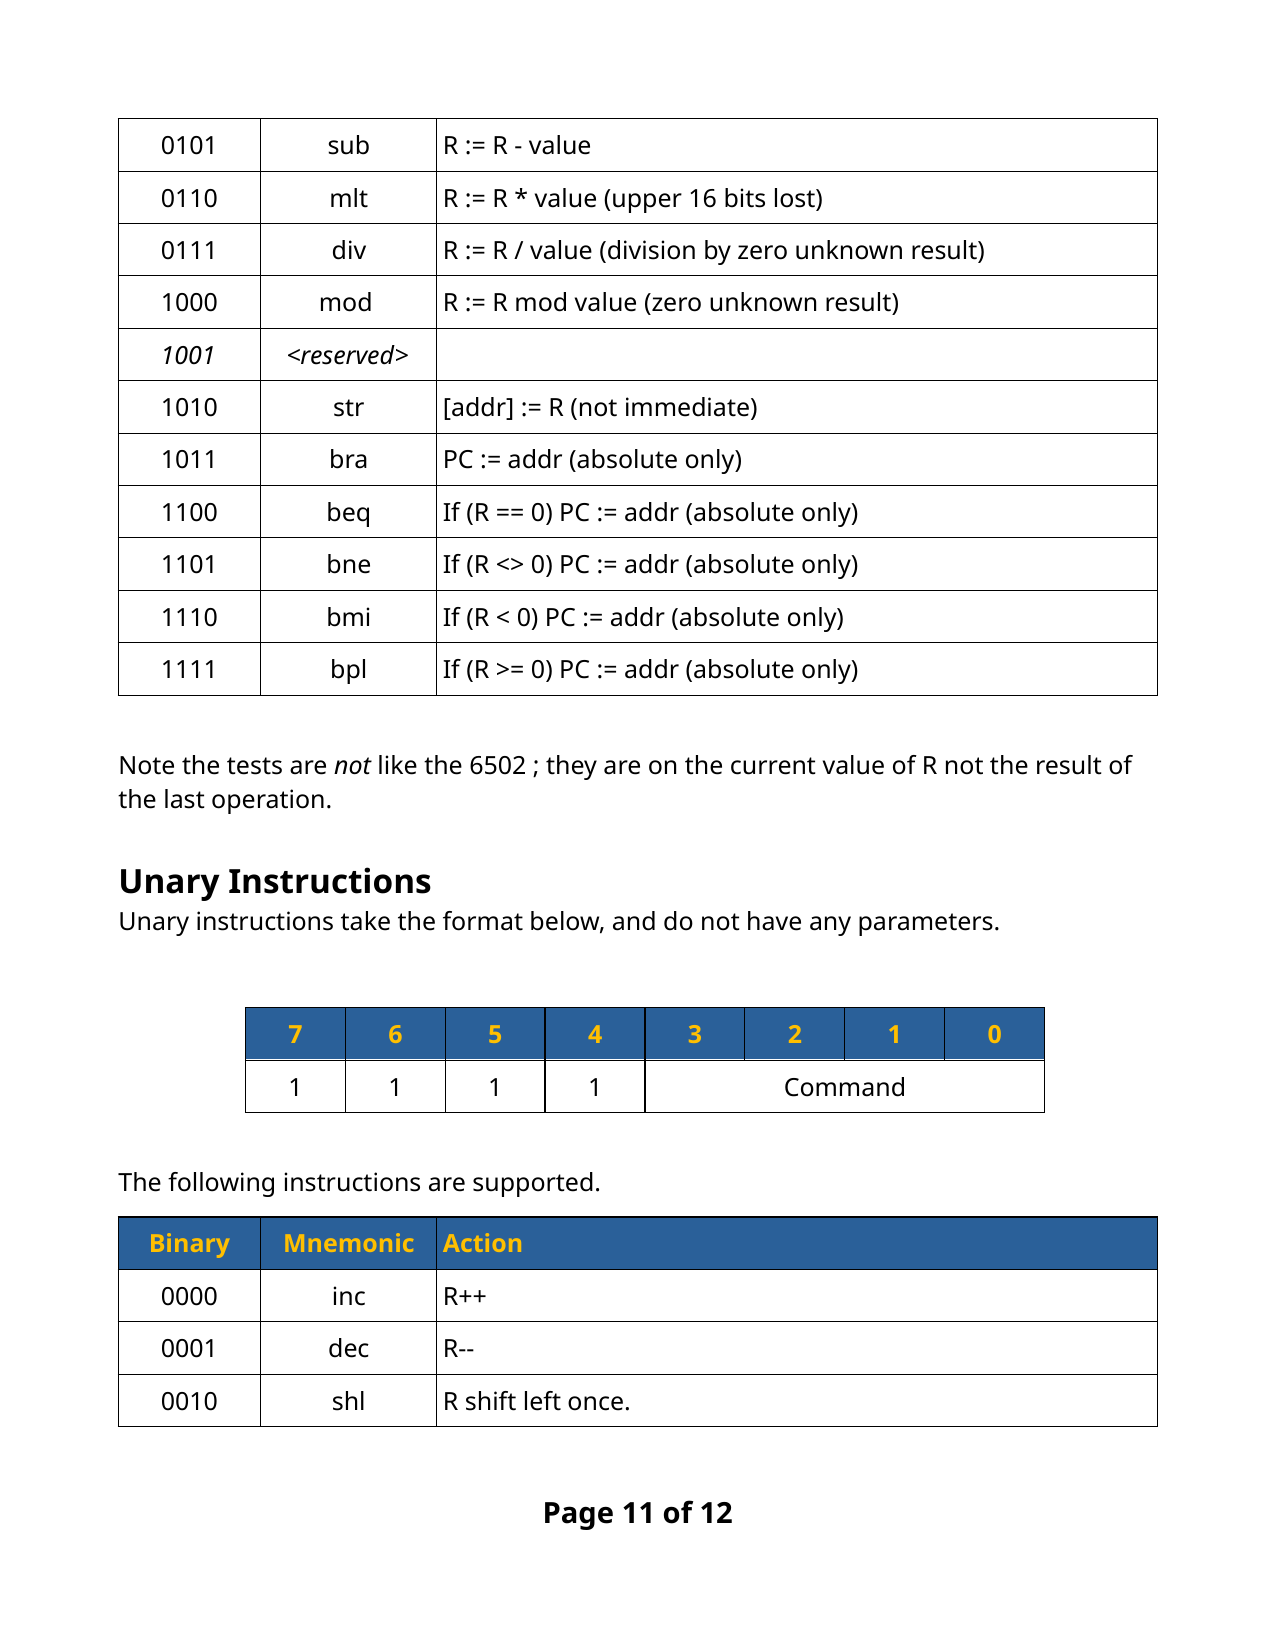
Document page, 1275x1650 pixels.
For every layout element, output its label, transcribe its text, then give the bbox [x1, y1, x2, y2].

text Unary instructions take the format below, and do not have any parameters. [118, 903, 1157, 938]
table_header 1 [845, 1008, 944, 1059]
table_cell 0010 [119, 1375, 260, 1426]
table_cell R shift left once. [437, 1375, 1157, 1426]
table_cell bne [261, 538, 436, 590]
table_cell 0101 [119, 119, 260, 171]
table_cell If (R <> 0) PC := addr (absolute only) [437, 538, 1157, 590]
table_cell sub [261, 119, 436, 171]
table_cell shl [261, 1375, 436, 1426]
table_cell 0110 [119, 172, 260, 223]
table_header Action [437, 1218, 1157, 1269]
table_cell beq [261, 486, 436, 537]
table_cell str [261, 381, 436, 432]
table_cell 0000 [119, 1270, 260, 1321]
table_cell If (R < 0) PC := addr (absolute only) [437, 591, 1157, 642]
table_cell dec [261, 1322, 436, 1374]
table_cell mlt [261, 172, 436, 223]
subtitle Unary Instructions [118, 858, 1157, 903]
table_cell [437, 329, 1157, 380]
table_cell If (R == 0) PC := addr (absolute only) [437, 486, 1157, 537]
table_header Binary [119, 1218, 260, 1269]
table_cell If (R >= 0) PC := addr (absolute only) [437, 643, 1157, 694]
table_cell 1010 [119, 381, 260, 432]
table_cell mod [261, 276, 436, 328]
table_cell 1110 [119, 591, 260, 642]
table_cell 1000 [119, 276, 260, 328]
table_cell 1 [246, 1061, 345, 1112]
table_cell bpl [261, 643, 436, 694]
text The following instructions are supported. [118, 1165, 1157, 1199]
table_header 4 [546, 1008, 644, 1059]
text Note the tests are not like the 6502 ; they are on the current value of R not the result of the last operation. [118, 747, 1157, 815]
table_cell bmi [261, 591, 436, 642]
table_cell R := R * value (upper 16 bits lost) [437, 172, 1157, 223]
table_cell 1 [446, 1061, 544, 1112]
table_cell inc [261, 1270, 436, 1321]
table_cell div [261, 224, 436, 275]
table_cell R := R mod value (zero unknown result) [437, 276, 1157, 328]
table_header 2 [745, 1008, 844, 1059]
table_cell 1001 [119, 329, 260, 380]
table_cell PC := addr (absolute only) [437, 434, 1157, 485]
table_cell bra [261, 434, 436, 485]
table_header 0 [945, 1008, 1044, 1059]
table_cell 1100 [119, 486, 260, 537]
table_cell 1 [346, 1061, 445, 1112]
table_cell 1101 [119, 538, 260, 590]
table_header 3 [646, 1008, 744, 1059]
table_header 5 [446, 1008, 544, 1059]
table_cell [addr] := R (not immediate) [437, 381, 1157, 432]
table_cell R++ [437, 1270, 1157, 1321]
table_cell 0111 [119, 224, 260, 275]
table_header 7 [246, 1008, 345, 1059]
table_cell 1 [546, 1061, 644, 1112]
table_cell Command [646, 1061, 1044, 1112]
table_header 6 [346, 1008, 445, 1059]
table_cell 1111 [119, 643, 260, 694]
table_cell R := R - value [437, 119, 1157, 171]
table_cell R-- [437, 1322, 1157, 1374]
table_cell 0001 [119, 1322, 260, 1374]
table_cell 1011 [119, 434, 260, 485]
table_cell <reserved> [261, 329, 436, 380]
table_header Mnemonic [261, 1218, 436, 1269]
table_cell R := R / value (division by zero unknown result) [437, 224, 1157, 275]
